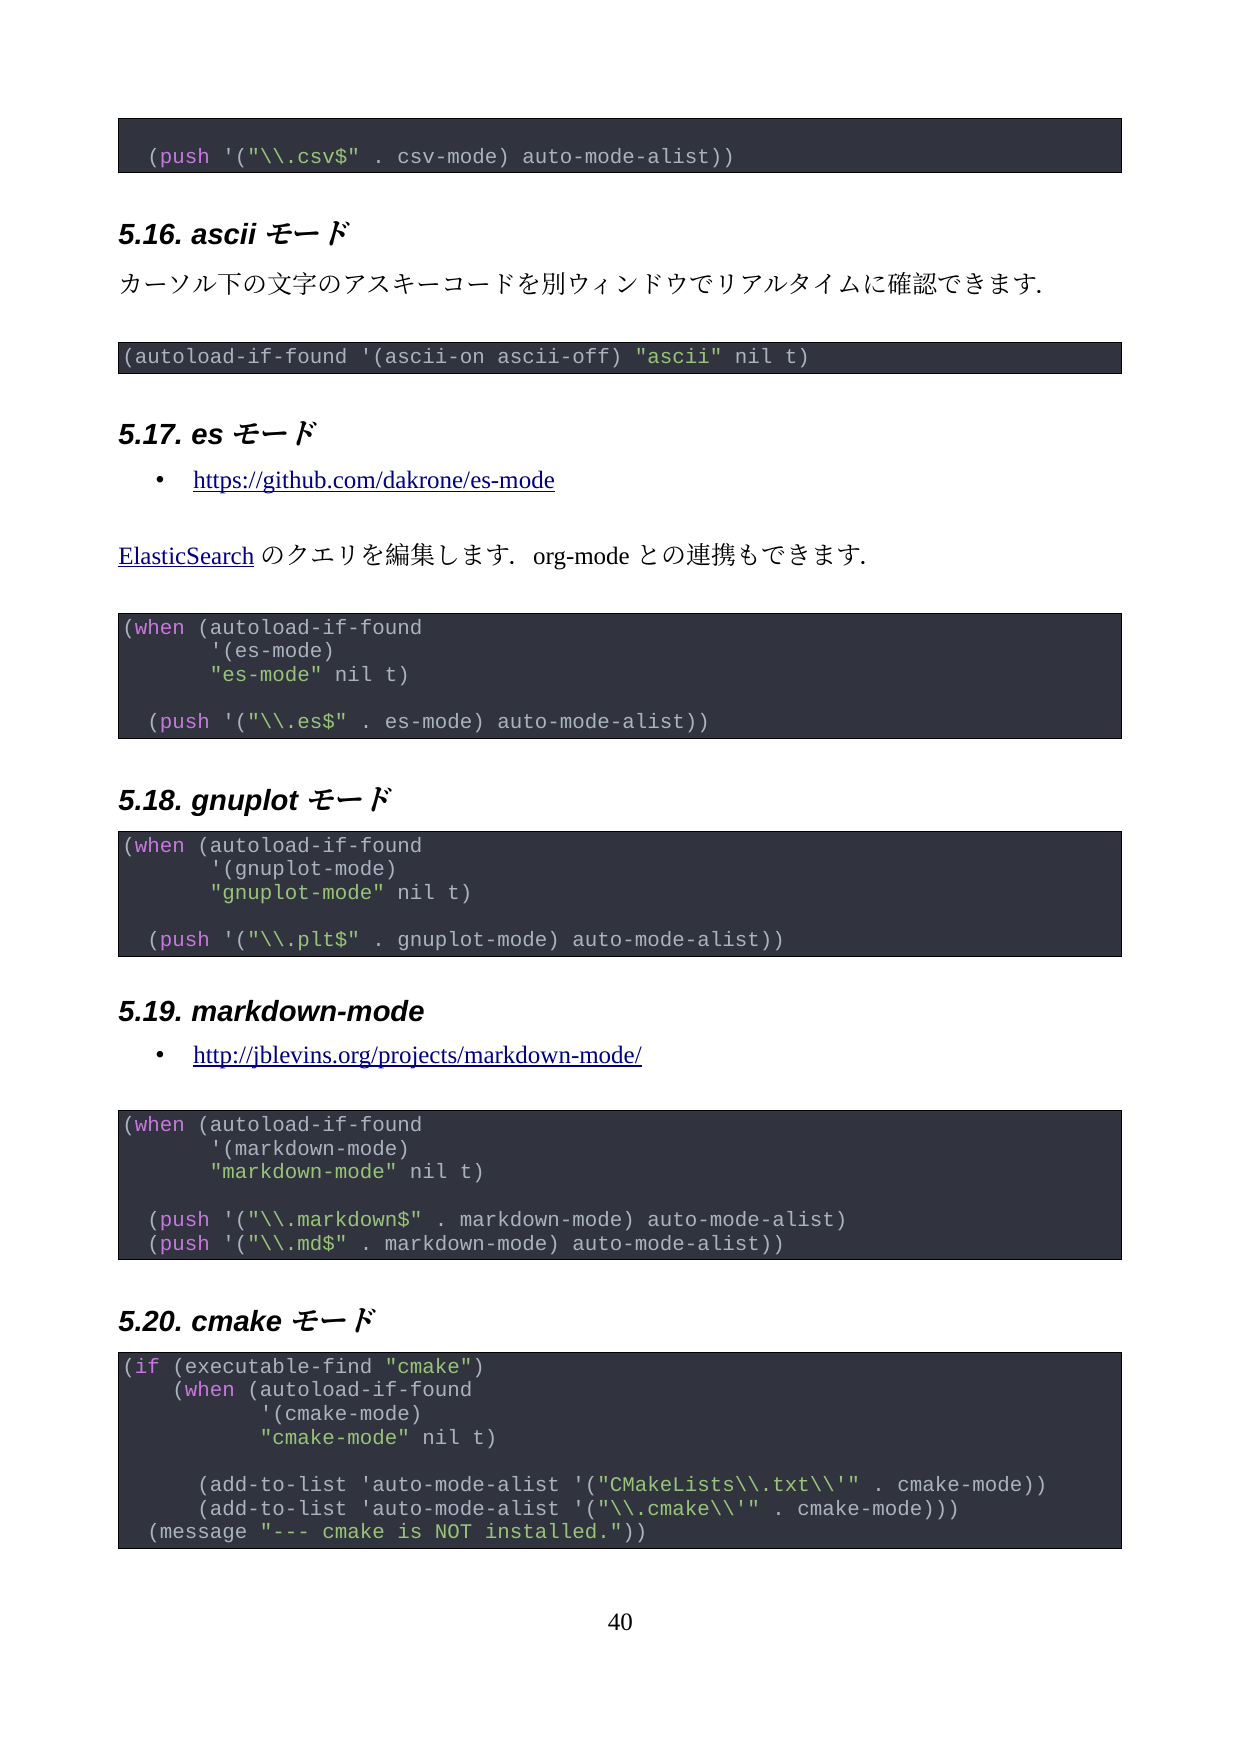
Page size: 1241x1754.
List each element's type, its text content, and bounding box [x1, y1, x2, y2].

text カーソル下の文字のアスキーコードを別ウィンドウでリアルタイムに確認できます． [118, 265, 1122, 330]
text (push '("\\.markdown$" . markdown-mode) auto-mode-alist) [119, 1205, 1121, 1228]
text (if (executable-find "cmake") [119, 1353, 1121, 1376]
subtitle esモード [118, 411, 1122, 453]
text (push '("\\.plt$" . gnuplot-mode) auto-mode-alist)) [119, 925, 1121, 956]
text (when (autoload-if-found [119, 1111, 1121, 1134]
text ElasticSearch のクエリを編集します．org-mode との連携もできます． [118, 536, 1122, 600]
list https://github.com/dakrone/es-mode [156, 466, 1122, 523]
subtitle asciiモード [118, 211, 1122, 253]
text (push '("\\.es$" . es-mode) auto-mode-alist)) [119, 707, 1121, 738]
text "markdown-mode" nil t) [119, 1158, 1121, 1181]
text (push '("\\.csv$" . csv-mode) auto-mode-alist)) [119, 142, 1121, 172]
text (message "--- cmake is NOT installed.")) [119, 1517, 1121, 1548]
text "cmake-mode" nil t) [119, 1423, 1121, 1446]
text "es-mode" nil t) [119, 660, 1121, 684]
text '(markdown-mode) [119, 1134, 1121, 1158]
text '(es-mode) [119, 636, 1121, 660]
subtitle markdown-mode [118, 994, 1122, 1028]
text (when (autoload-if-found [119, 832, 1121, 854]
text (add-to-list 'auto-mode-alist '("CMakeLists\\.txt\\'" . cmake-mode)) [119, 1470, 1121, 1494]
text (autoload-if-found '(ascii-on ascii-off) "ascii" nil t) [119, 343, 1121, 373]
text '(cmake-mode) [119, 1399, 1121, 1423]
subtitle gnuplotモード [118, 776, 1122, 818]
text (when (autoload-if-found [119, 1376, 1121, 1399]
text (push '("\\.md$" . markdown-mode) auto-mode-alist)) [119, 1228, 1121, 1259]
list http://jblevins.org/projects/markdown-mode/ [156, 1040, 1122, 1098]
text (when (autoload-if-found [119, 614, 1121, 636]
text "gnuplot-mode" nil t) [119, 878, 1121, 902]
subtitle cmakeモード [118, 1297, 1122, 1339]
text '(gnuplot-mode) [119, 854, 1121, 878]
text (add-to-list 'auto-mode-alist '("\\.cmake\\'" . cmake-mode))) [119, 1494, 1121, 1517]
